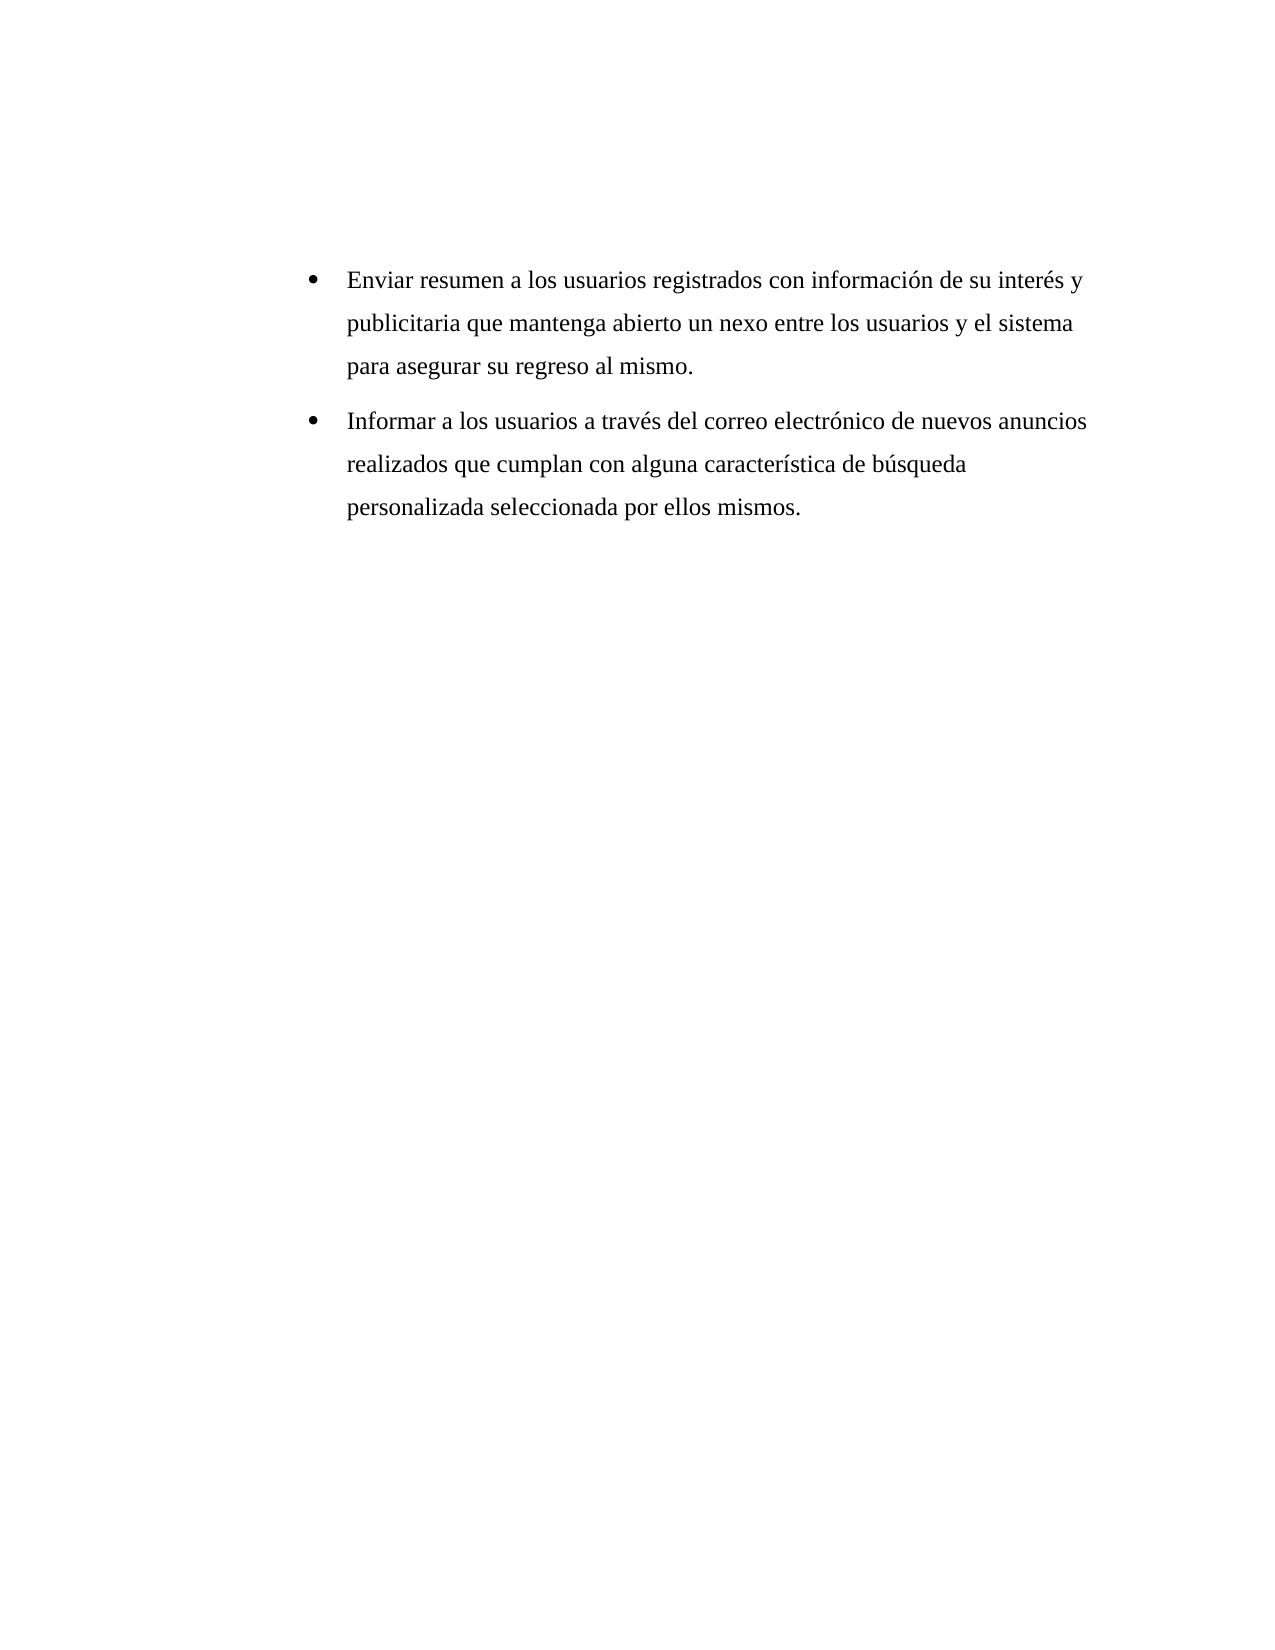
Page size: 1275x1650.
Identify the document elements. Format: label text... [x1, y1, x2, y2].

list Enviar resumen a los usuarios registrados con información de su interés y publicitaria que mantenga abierto un nexo entre los usuarios y el sistema para asegurar su regreso al mismo. [309, 265, 1098, 380]
list Informar a los usuarios a través del correo electrónico de nuevos anuncios realizados que cumplan con alguna característica de búsqueda personalizada seleccionada por ellos mismos. [309, 406, 1098, 521]
